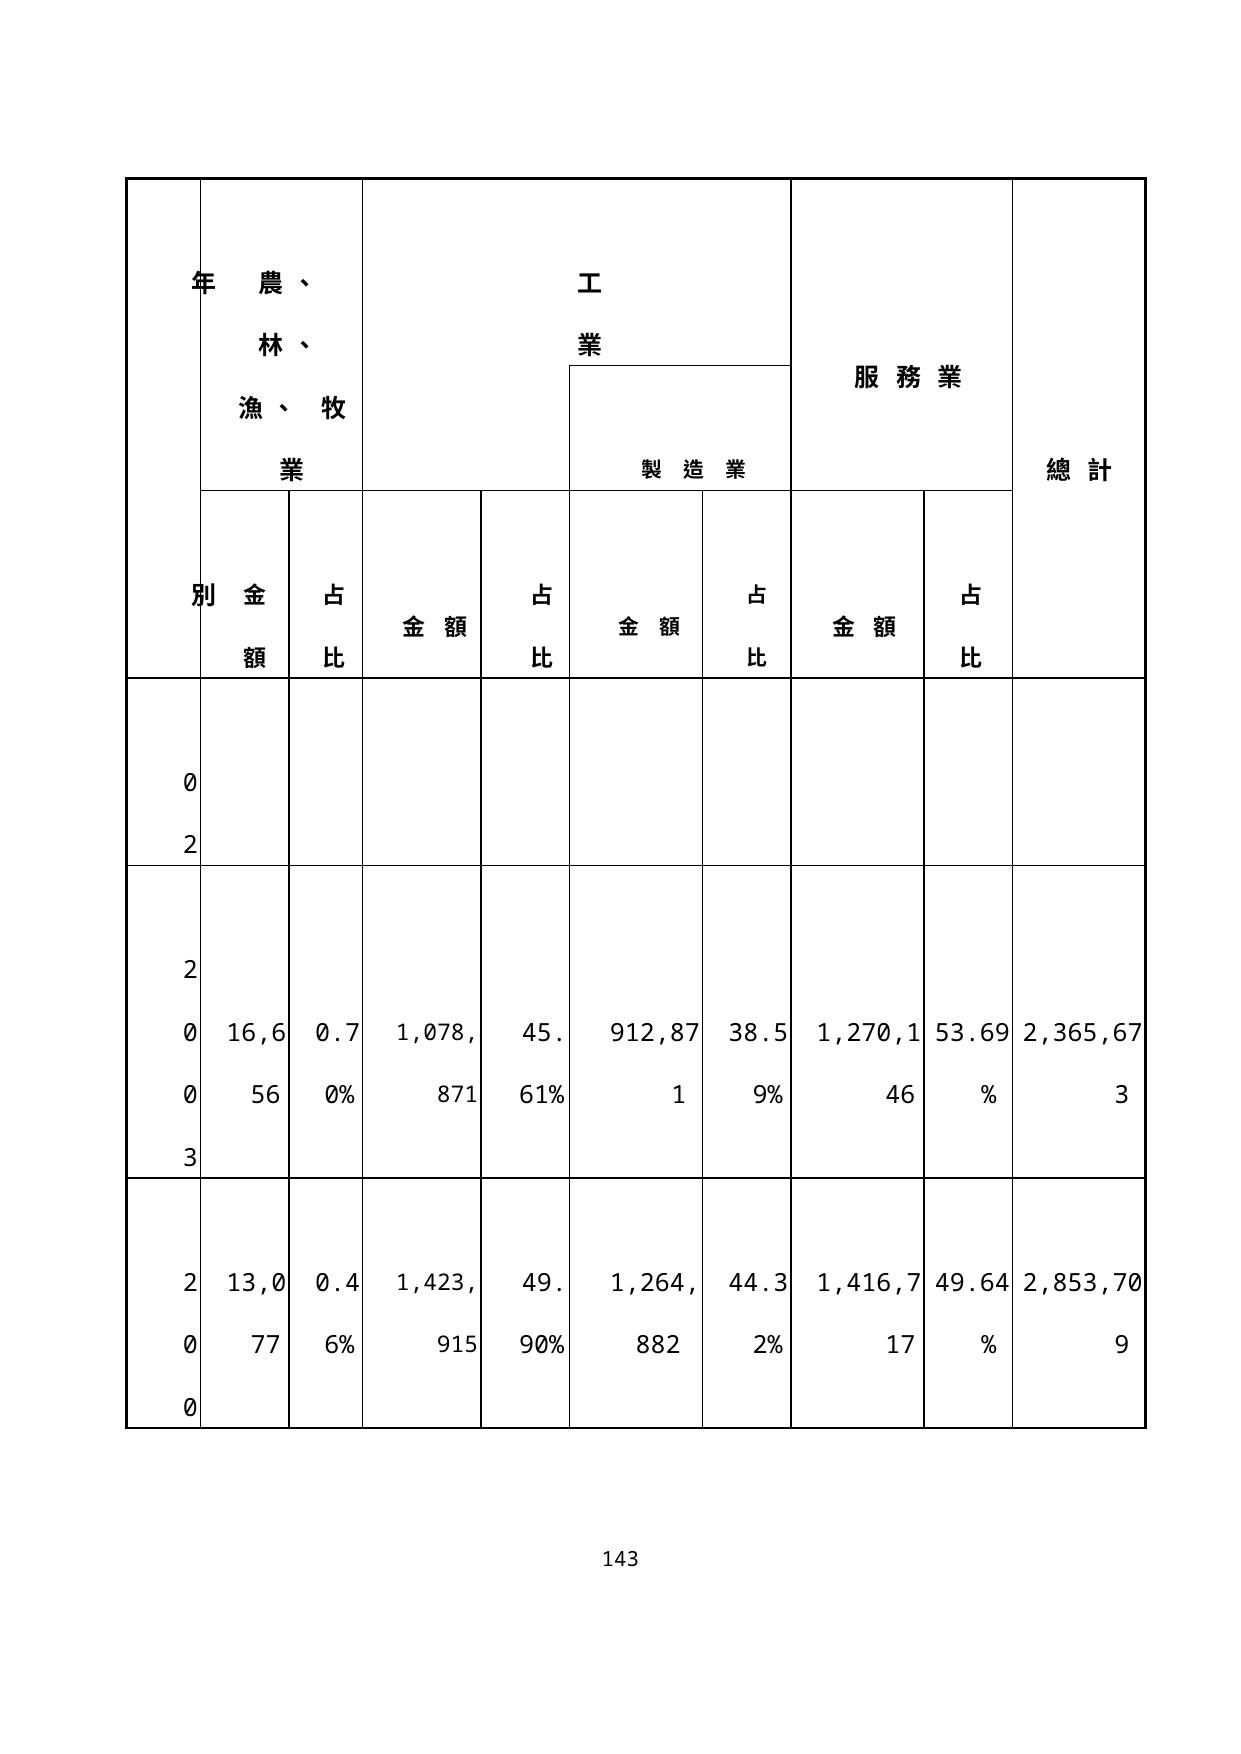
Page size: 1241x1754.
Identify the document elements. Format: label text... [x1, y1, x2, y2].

table_cell 占比 [703, 491, 790, 677]
table_cell 49.64% [925, 1179, 1012, 1427]
table_cell 2,365,673 [1013, 866, 1144, 1177]
table_cell 200 [128, 1179, 200, 1427]
table_cell [201, 679, 288, 865]
table_cell 49.90% [482, 1179, 569, 1427]
table_cell [482, 679, 569, 865]
table_cell 金額 [570, 491, 702, 677]
table_cell 1,416,717 [792, 1179, 923, 1427]
table_cell [703, 679, 790, 865]
table_cell [363, 679, 480, 865]
table_cell 912,871 [570, 866, 702, 1177]
table_cell 占比 [482, 491, 569, 677]
table_cell 02 [128, 679, 200, 865]
table_cell 1,078,871 [363, 866, 480, 1177]
table_cell 1,423,915 [363, 1179, 480, 1427]
table_cell [570, 679, 702, 865]
table_cell [363, 365, 569, 490]
table_cell 13,077 [201, 1179, 288, 1427]
table_cell [925, 679, 1012, 865]
table_header 工 業 [363, 180, 790, 365]
table_cell [290, 679, 362, 865]
table_cell 38.59% [703, 866, 790, 1177]
table_header 年 [128, 180, 200, 490]
table_cell 金額 [201, 491, 288, 677]
table_cell 44.32% [703, 1179, 790, 1427]
table_header 農、林、 漁、牧業 [201, 180, 362, 490]
table_cell 製造業 [570, 366, 790, 490]
table_cell 2003 [128, 866, 200, 1177]
table_cell 53.69% [925, 866, 1012, 1177]
table_cell 別 [128, 490, 200, 677]
table_cell 45.61% [482, 866, 569, 1177]
table_cell 2,853,709 [1013, 1179, 1144, 1427]
table_cell 1,264,882 [570, 1179, 702, 1427]
table_cell 占比 [290, 491, 362, 677]
table_cell 金額 [792, 491, 923, 677]
table_cell 1,270,146 [792, 866, 923, 1177]
table_cell [1013, 490, 1144, 677]
table_cell 占比 [925, 491, 1012, 677]
table_cell [792, 679, 923, 865]
table_header 總計 [1013, 180, 1144, 490]
table_cell 0.70% [290, 866, 362, 1177]
table_header 服務業 [792, 180, 1012, 490]
table_cell 16,656 [201, 866, 288, 1177]
table_cell [1013, 679, 1144, 865]
table_cell 金額 [363, 491, 480, 677]
table_cell 0.46% [290, 1179, 362, 1427]
